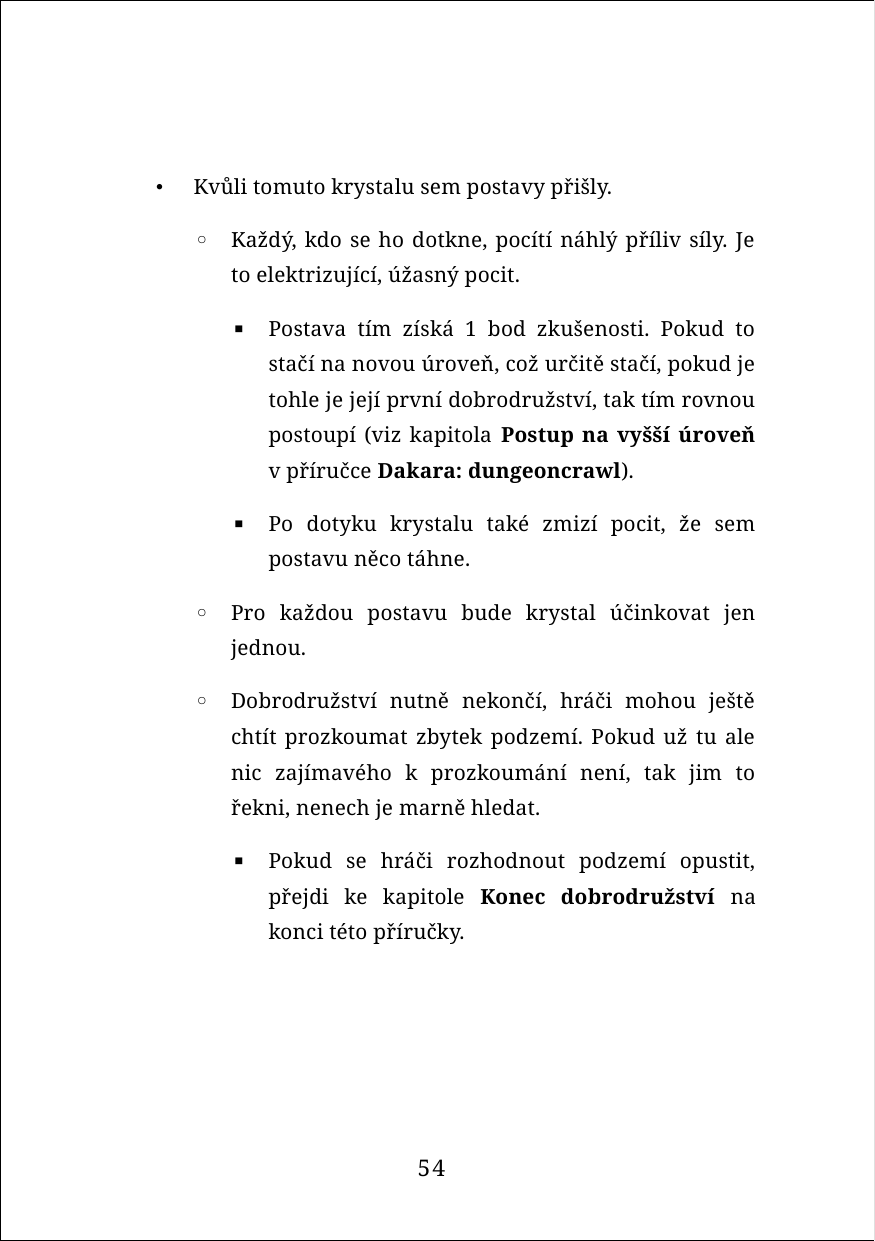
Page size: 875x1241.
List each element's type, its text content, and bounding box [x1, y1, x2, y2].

list Kvůli tomuto krystalu sem postavy přišly. [156, 172, 756, 200]
list Každý, kdo se ho dotkne, pocítí náhlý příliv síly. Je to elektrizující, úžasný pocit. [193, 225, 756, 289]
list Po dotyku krystalu také zmizí pocit, že sem postavu něco táhne. [231, 509, 756, 573]
list Pro každou postavu bude krystal účinkovat jen jednou. [193, 598, 756, 662]
list Postava tím získá 1 bod zkušenosti. Pokud to stačí na novou úroveň, což určitě stačí, pokud je tohle je její první dobrodružství, tak tím rovnou postoupí (viz kapitola Postup na vyšší úroveň v příručce Dakara: dungeoncrawl). [231, 314, 756, 484]
list Dobrodružství nutně nekončí, hráči mohou ještě chtít prozkoumat zbytek podzemí. Pokud už tu ale nic zajímavého k prozkoumání není, tak jim to řekni, nenech je marně hledat. [193, 687, 756, 822]
list Pokud se hráči rozhodnout podzemí opustit, přejdi ke kapitole Konec dobrodružství na konci této příručky. [231, 846, 756, 946]
